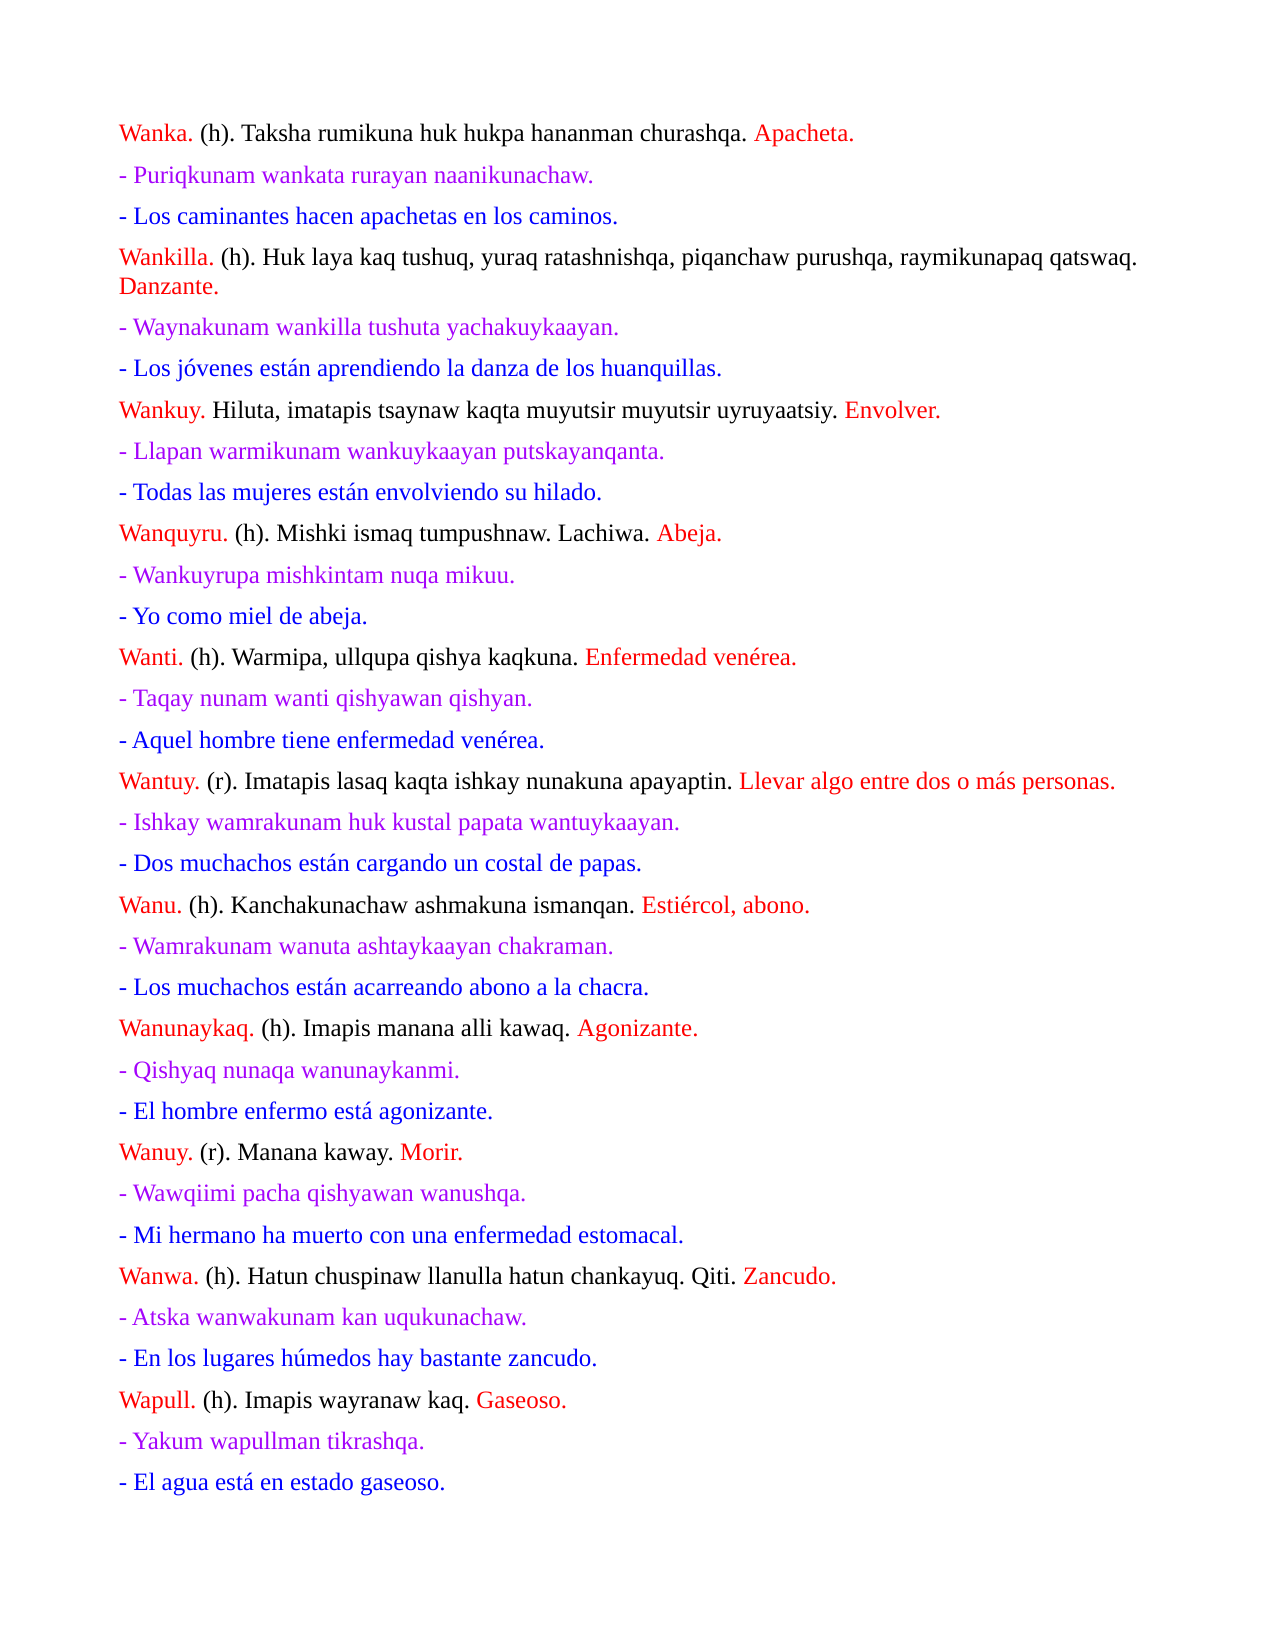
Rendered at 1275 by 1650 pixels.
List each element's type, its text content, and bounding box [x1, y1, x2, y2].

text Wankuy. Hiluta, imatapis tsaynaw kaqta muyutsir muyutsir uyruyaatsiy. Envolver. [118, 395, 1156, 423]
text - Taqay nunam wanti qishyawan qishyan. [118, 683, 1156, 712]
text - Wamrakunam wanuta ashtaykaayan chakraman. [118, 931, 1156, 960]
text - En los lugares húmedos hay bastante zancudo. [118, 1343, 1156, 1372]
text - Ishkay wamrakunam huk kustal papata wantuykaayan. [118, 807, 1156, 836]
text - Wawqiimi pacha qishyawan wanushqa. [118, 1178, 1156, 1207]
text Wanti. (h). Warmipa, ullqupa qishya kaqkuna. Enfermedad venérea. [118, 642, 1156, 671]
text Wantuy. (r). Imatapis lasaq kaqta ishkay nunakuna apayaptin. Llevar algo entre dos o más personas. [118, 766, 1156, 795]
text Wapull. (h). Imapis wayranaw kaq. Gaseoso. [118, 1385, 1156, 1413]
text Wankilla. (h). Huk laya kaq tushuq, yuraq ratashnishqa, piqanchaw purushqa, raymikunapaq qatswaq. Danzante. [118, 242, 1156, 300]
text - Qishyaq nunaqa wanunaykanmi. [118, 1055, 1156, 1083]
text Wanquyru. (h). Mishki ismaq tumpushnaw. Lachiwa. Abeja. [118, 518, 1156, 547]
text Wanunaykaq. (h). Imapis manana alli kawaq. Agonizante. [118, 1013, 1156, 1042]
text Wanwa. (h). Hatun chuspinaw llanulla hatun chankayuq. Qiti. Zancudo. [118, 1261, 1156, 1290]
text - Llapan warmikunam wankuykaayan putskayanqanta. [118, 436, 1156, 465]
text - Mi hermano ha muerto con una enfermedad estomacal. [118, 1220, 1156, 1248]
text - Yakum wapullman tikrashqa. [118, 1426, 1156, 1455]
text - Puriqkunam wankata rurayan naanikunachaw. [118, 160, 1156, 188]
text Wanu. (h). Kanchakunachaw ashmakuna ismanqan. Estiércol, abono. [118, 890, 1156, 918]
text - Yo como miel de abeja. [118, 601, 1156, 630]
text Wanka. (h). Taksha rumikuna huk hukpa hananman churashqa. Apacheta. [118, 118, 1156, 147]
text - Atska wanwakunam kan uqukunachaw. [118, 1302, 1156, 1331]
text - Wankuyrupa mishkintam nuqa mikuu. [118, 560, 1156, 588]
text - Todas las mujeres están envolviendo su hilado. [118, 477, 1156, 506]
text - El agua está en estado gaseoso. [118, 1467, 1156, 1496]
text - Los caminantes hacen apachetas en los caminos. [118, 201, 1156, 230]
text - Waynakunam wankilla tushuta yachakuykaayan. [118, 312, 1156, 341]
text - Dos muchachos están cargando un costal de papas. [118, 848, 1156, 877]
text - El hombre enfermo está agonizante. [118, 1096, 1156, 1125]
text - Los muchachos están acarreando abono a la chacra. [118, 972, 1156, 1001]
text - Aquel hombre tiene enfermedad venérea. [118, 725, 1156, 753]
text - Los jóvenes están aprendiendo la danza de los huanquillas. [118, 353, 1156, 382]
text Wanuy. (r). Manana kaway. Morir. [118, 1137, 1156, 1166]
